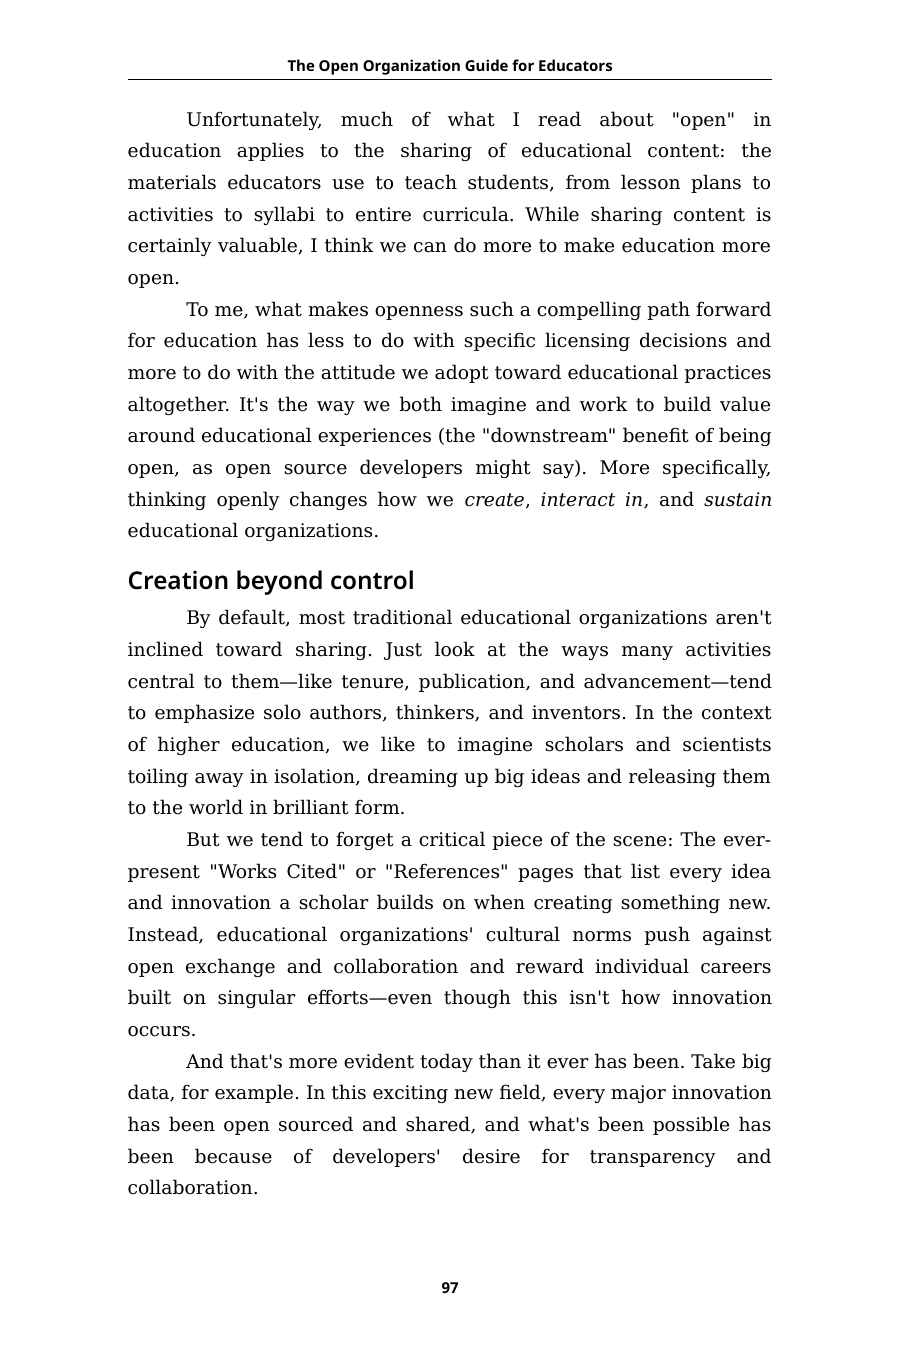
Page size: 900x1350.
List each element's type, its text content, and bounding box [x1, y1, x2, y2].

text By default, most traditional educational organizations aren't inclined toward sharing. Just look at the ways many activities central to them—like tenure, publication, and advancement—tend to emphasize solo authors, thinkers, and inventors. In the context of higher education, we like to imagine scholars and scientists toiling away in isolation, dreaming up big ideas and releasing them to the world in brilliant form. [127, 607, 772, 819]
text But we tend to forget a critical piece of the scene: The ever-present "Works Cited" or "References" pages that list every idea and innovation a scholar builds on when creating something new. Instead, educational organizations' cultural norms push against open exchange and collaboration and reward individual careers built on singular efforts—even though this isn't how innovation occurs. [127, 829, 772, 1041]
text To me, what makes openness such a compelling path forward for education has less to do with specific licensing decisions and more to do with the attitude we adopt toward educational practices altogether. It's the way we both imagine and work to build value around educational experiences (the "downstream" benefit of being open, as open source developers might say). More specifically, thinking openly changes how we create, interact in, and sustain educational organizations. [127, 299, 772, 542]
text And that's more evident today than it ever has been. Take big data, for example. In this exciting new field, every major innovation has been open sourced and shared, and what's been possible has been because of developers' desire for transparency and collaboration. [127, 1051, 772, 1199]
subtitle Creation beyond control [127, 567, 772, 595]
text Unfortunately, much of what I read about "open" in education applies to the sharing of educational content: the materials educators use to teach students, from lesson plans to activities to syllabi to entire curricula. While sharing content is certainly valuable, I think we can do more to make education more open. [127, 109, 772, 289]
